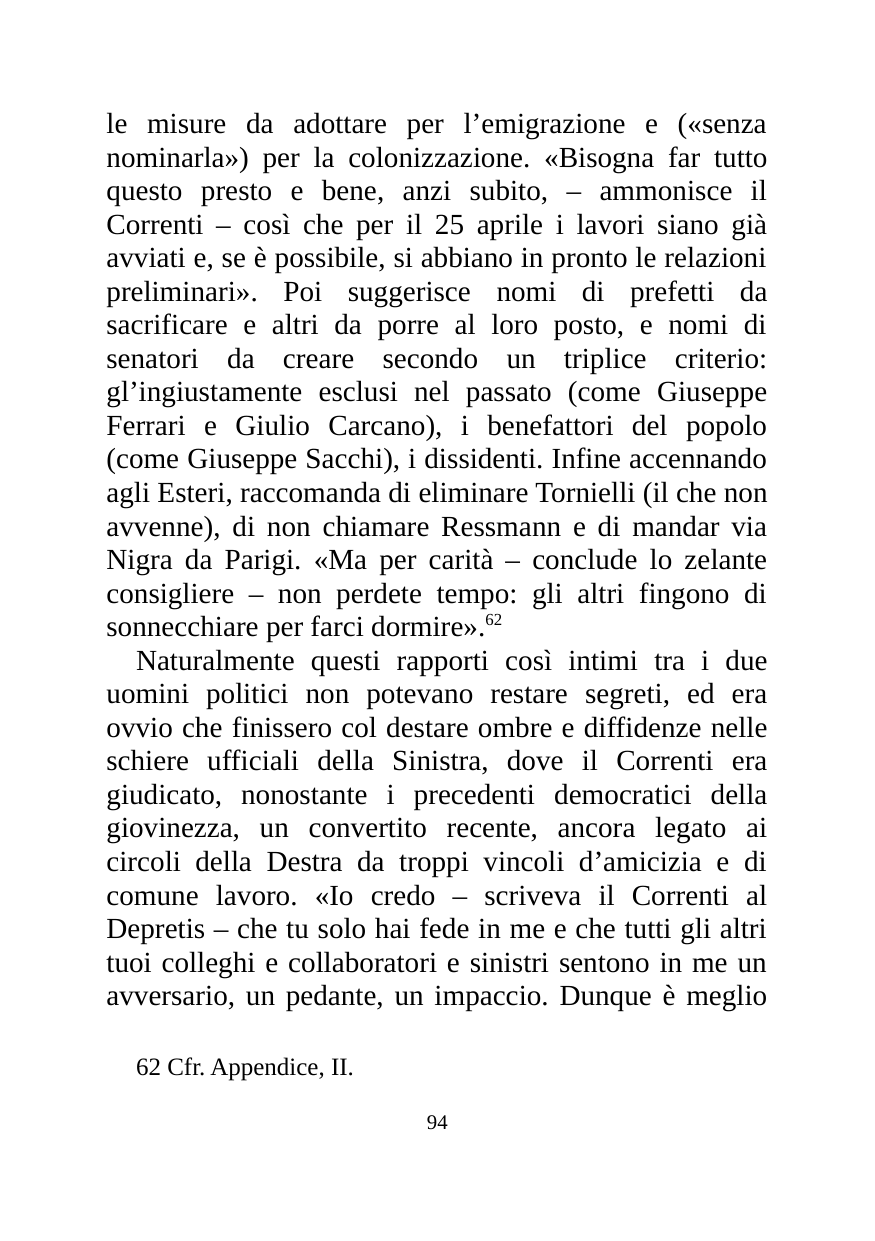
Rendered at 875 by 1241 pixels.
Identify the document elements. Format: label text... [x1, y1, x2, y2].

text le misure da adottare per l’emigrazione e («senza nominarla») per la colonizzazione. «Bisogna far tutto questo presto e bene, anzi subito, – ammonisce il Correnti – così che per il 25 aprile i lavori siano già avviati e, se è possibile, si abbiano in pronto le relazioni preliminari». Poi suggerisce nomi di prefetti da sacrificare e altri da porre al loro posto, e nomi di senatori da creare secondo un triplice criterio: gl’ingiustamente esclusi nel passato (come Giuseppe Ferrari e Giulio Carcano), i benefattori del popolo (come Giuseppe Sacchi), i dissidenti. Infine accennando agli Esteri, raccomanda di eliminare Tornielli (il che non avvenne), di non chiamare Ressmann e di mandar via Nigra da Parigi. «Ma per carità – conclude lo zelante consigliere – non perdete tempo: gli altri fingono di sonnecchiare per farci dormire». [106, 106, 768, 643]
text Cfr. Appendice, II. [106, 1052, 768, 1080]
text Naturalmente questi rapporti così intimi tra i due uomini politici non potevano restare segreti, ed era ovvio che finissero col destare ombre e diffidenze nelle schiere ufficiali della Sinistra, dove il Correnti era giudicato, nonostante i precedenti democratici della giovinezza, un convertito recente, ancora legato ai circoli della Destra da troppi vincoli d’amicizia e di comune lavoro. «Io credo – scriveva il Correnti al Depretis – che tu solo hai fede in me e che tutti gli altri tuoi colleghi e collaboratori e sinistri sentono in me un avversario, un pedante, un impaccio. Dunque è meglio [106, 643, 768, 1012]
